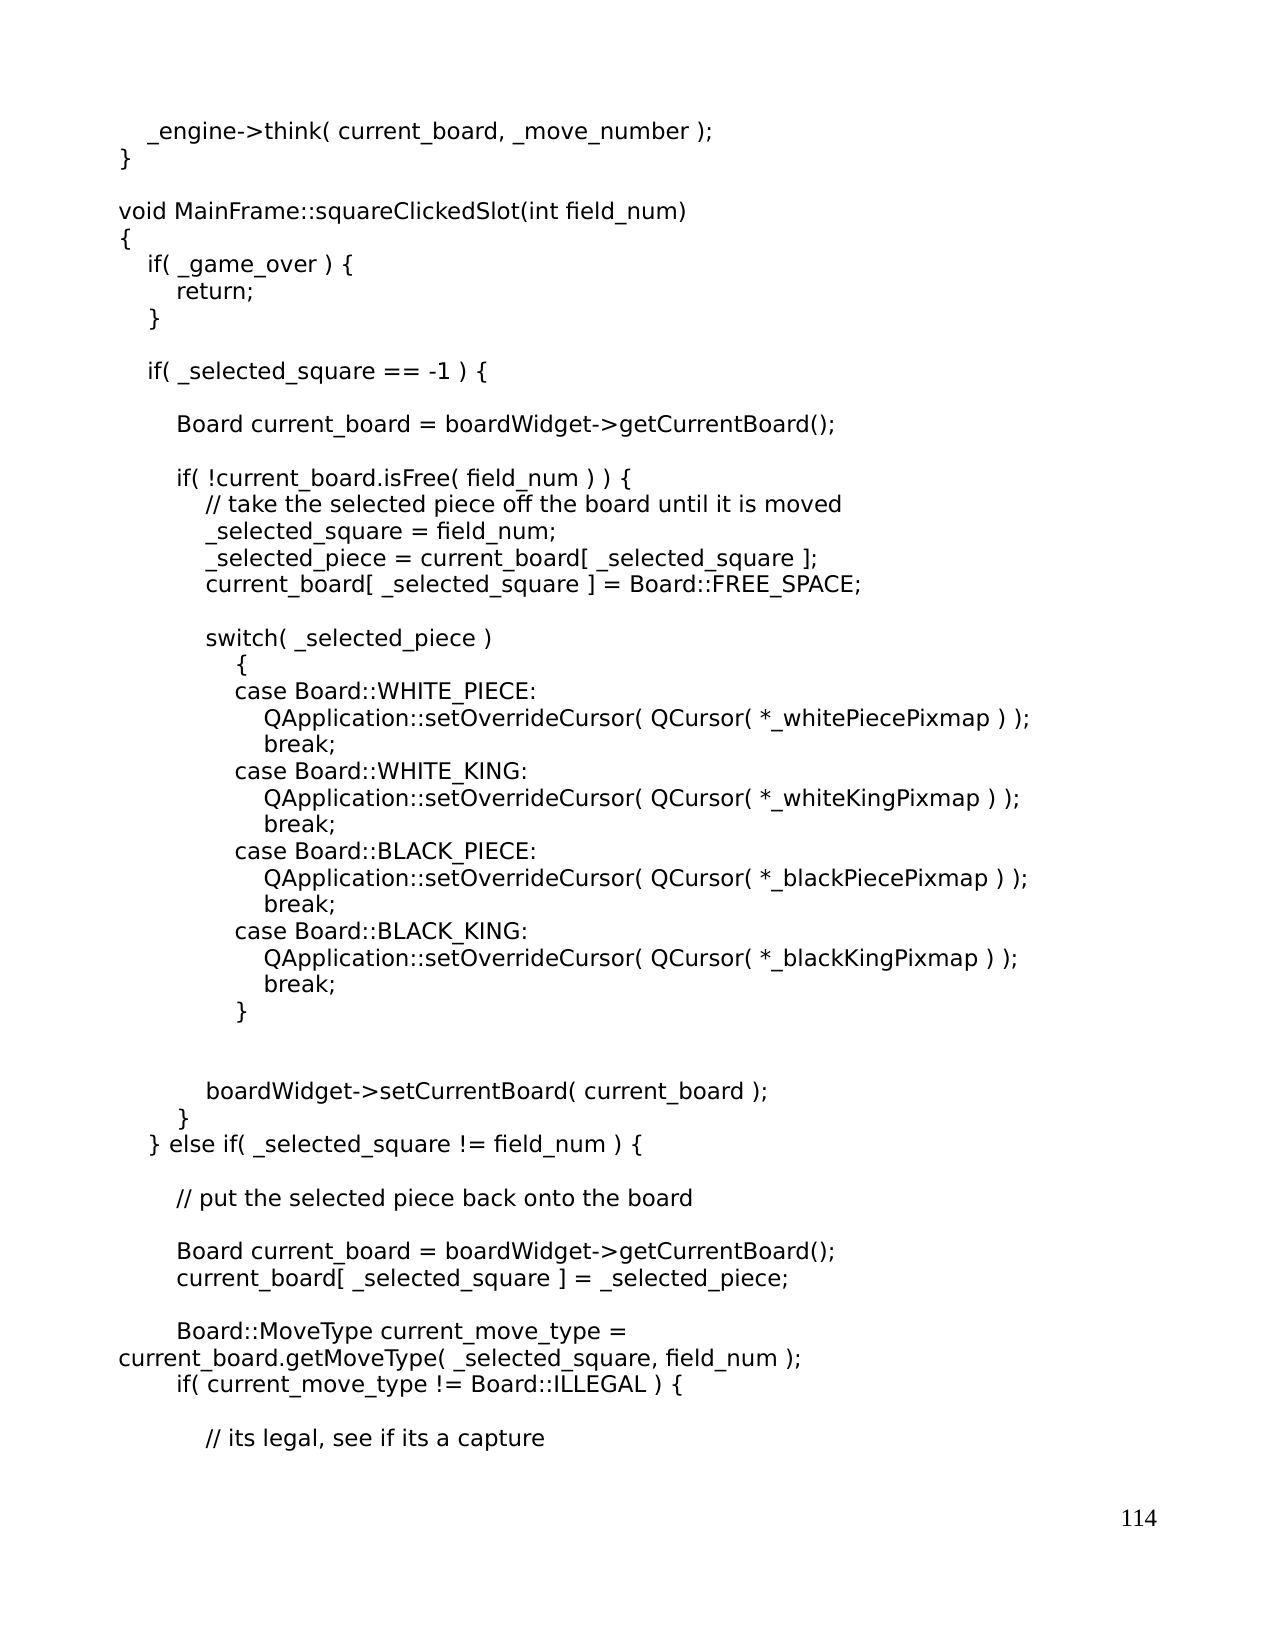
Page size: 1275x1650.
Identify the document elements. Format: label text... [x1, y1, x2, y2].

text } [118, 1105, 1157, 1131]
text QApplication::setOverrideCursor( QCursor( *_whitePiecePixmap ) ); [118, 705, 1157, 731]
text case Board::BLACK_PIECE: [118, 838, 1157, 865]
text QApplication::setOverrideCursor( QCursor( *_whiteKingPixmap ) ); [118, 785, 1157, 811]
text } else if( _selected_square != field_num ) { [118, 1131, 1157, 1158]
text { [118, 651, 1157, 678]
text _engine->think( current_board, _move_number ); [118, 118, 1157, 145]
text void MainFrame::squareClickedSlot(int field_num) [118, 198, 1157, 225]
text _selected_square = field_num; [118, 518, 1157, 545]
text } [118, 998, 1157, 1025]
text case Board::WHITE_KING: [118, 758, 1157, 785]
text return; [118, 278, 1157, 305]
text current_board[ _selected_square ] = Board::FREE_SPACE; [118, 571, 1157, 598]
text QApplication::setOverrideCursor( QCursor( *_blackPiecePixmap ) ); [118, 865, 1157, 891]
text case Board::WHITE_PIECE: [118, 678, 1157, 705]
text // its legal, see if its a capture [118, 1425, 1157, 1451]
text if( !current_board.isFree( field_num ) ) { [118, 465, 1157, 491]
text if( current_move_type != Board::ILLEGAL ) { [118, 1371, 1157, 1398]
text if( _selected_square == -1 ) { [118, 358, 1157, 385]
text boardWidget->setCurrentBoard( current_board ); [118, 1078, 1157, 1105]
text break; [118, 971, 1157, 998]
text break; [118, 891, 1157, 918]
text QApplication::setOverrideCursor( QCursor( *_blackKingPixmap ) ); [118, 945, 1157, 971]
text } [118, 145, 1157, 171]
text // put the selected piece back onto the board [118, 1185, 1157, 1211]
text break; [118, 811, 1157, 838]
text current_board[ _selected_square ] = _selected_piece; [118, 1265, 1157, 1291]
text Board current_board = boardWidget->getCurrentBoard(); [118, 411, 1157, 438]
text // take the selected piece off the board until it is moved [118, 491, 1157, 518]
text { [118, 225, 1157, 251]
text Board::MoveType current_move_type = current_board.getMoveType( _selected_square, field_num ); [118, 1318, 1157, 1371]
text Board current_board = boardWidget->getCurrentBoard(); [118, 1238, 1157, 1265]
text switch( _selected_piece ) [118, 625, 1157, 651]
text break; [118, 731, 1157, 758]
text if( _game_over ) { [118, 251, 1157, 278]
text case Board::BLACK_KING: [118, 918, 1157, 945]
text } [118, 305, 1157, 331]
text _selected_piece = current_board[ _selected_square ]; [118, 545, 1157, 571]
